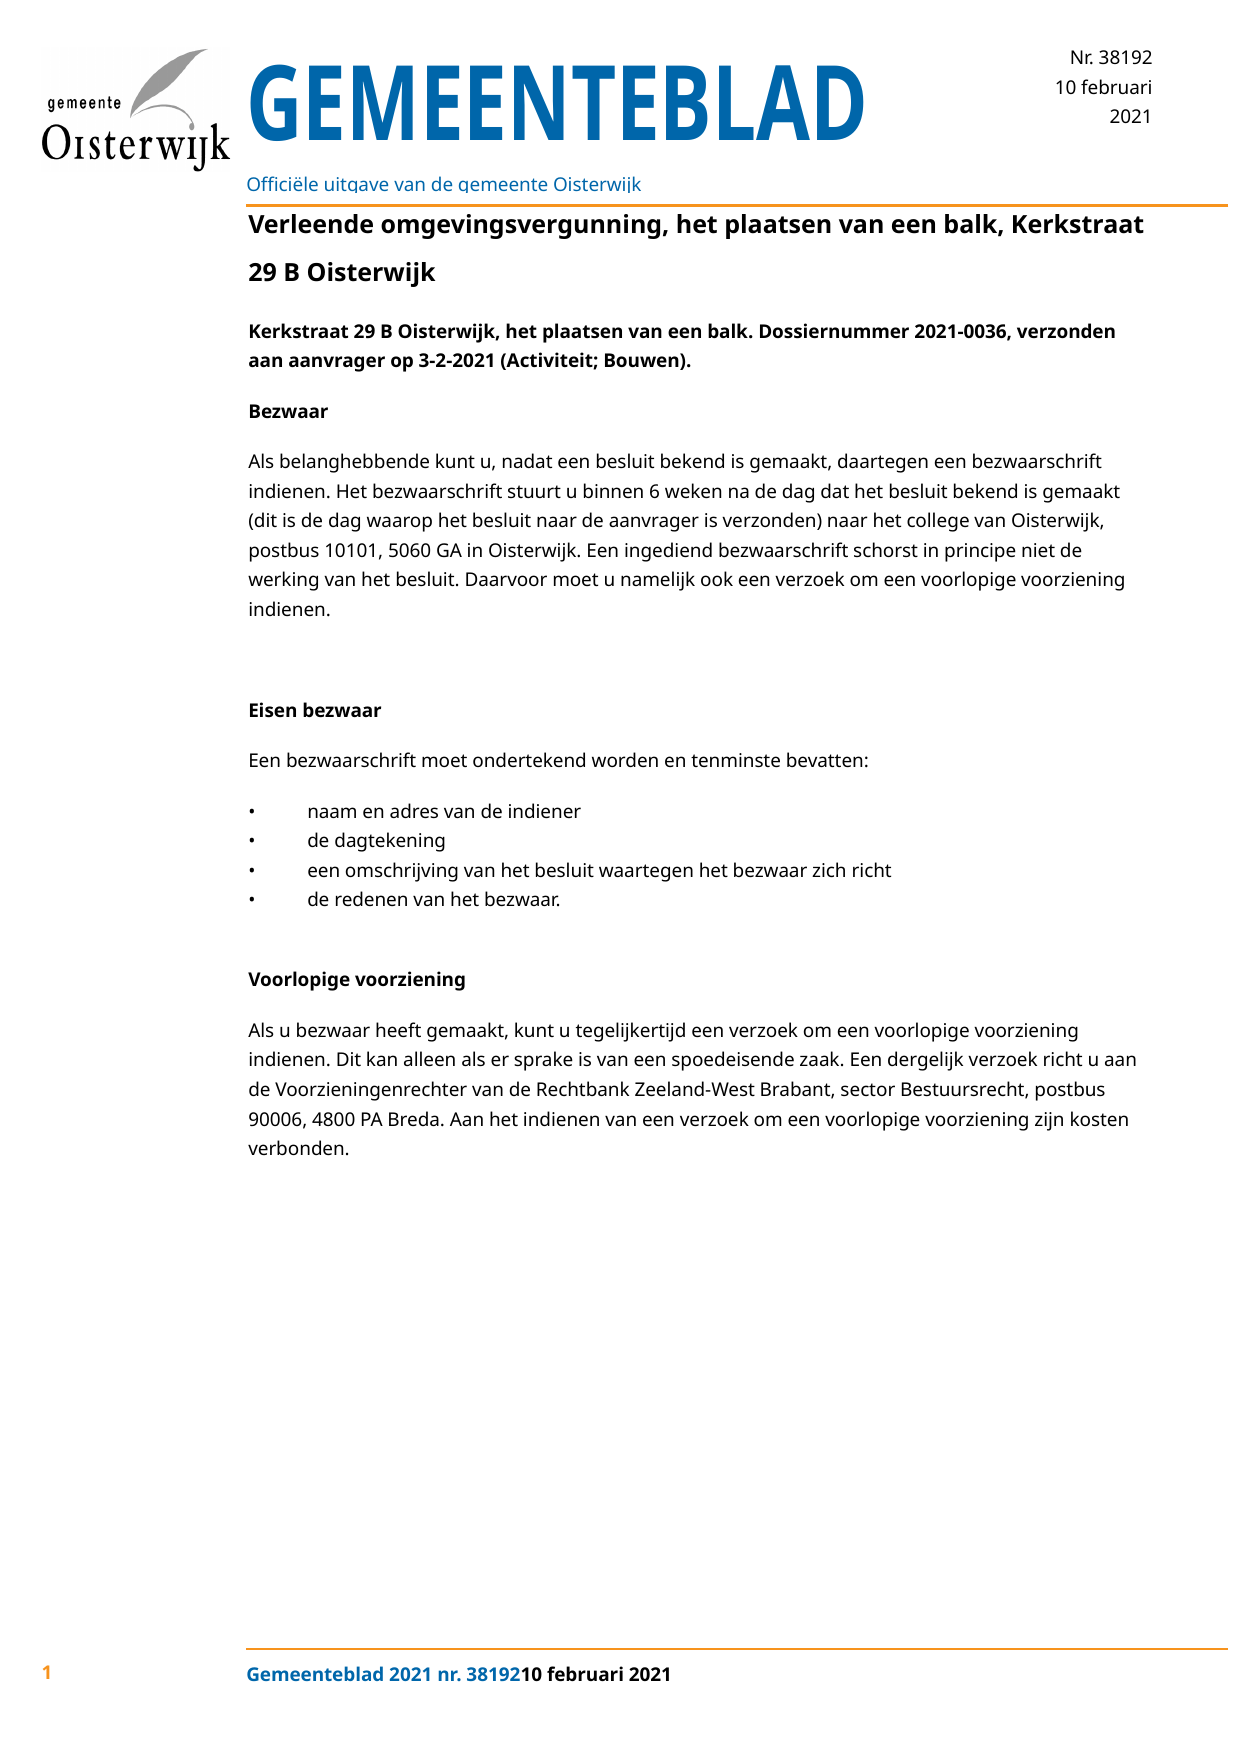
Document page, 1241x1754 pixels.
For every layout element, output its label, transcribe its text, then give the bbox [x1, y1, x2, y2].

text Voorlopige voorziening [248, 967, 1152, 992]
text Als u bezwaar heeft gemaakt, kunt u tegelijkertijd een verzoek om een voorlopige voorziening indienen. Dit kan alleen als er sprake is van een spoedeisende zaak. Een dergelijk verzoek richt u aan de Voorzieningenrechter van de Rechtbank Zeeland-West Brabant, sector Bestuursrecht, postbus 90006, 4800 PA Breda. Aan het indienen van een verzoek om een voorlopige voorziening zijn kosten verbonden. [248, 1017, 1152, 1161]
list de redenen van het bezwaar. [248, 887, 1152, 912]
text Kerkstraat 29 B Oisterwijk, het plaatsen van een balk. Dossiernummer 2021-0036, verzonden aan aanvrager op 3-2-2021 (Activiteit; Bouwen). [248, 318, 1152, 373]
picture [41, 47, 231, 172]
text Als belanghebbende kunt u, nadat een besluit bekend is gemaakt, daartegen een bezwaarschrift indienen. Het bezwaarschrift stuurt u binnen 6 weken na de dag dat het besluit bekend is gemaakt (dit is de dag waarop het besluit naar de aanvrager is verzonden) naar het college van Oisterwijk, postbus 10101, 5060 GA in Oisterwijk. Een ingediend bezwaarschrift schorst in principe niet de werking van het besluit. Daarvoor moet u namelijk ook een verzoek om een voorlopige voorziening indienen. [248, 448, 1152, 622]
list een omschrijving van het besluit waartegen het bezwaar zich richt [248, 857, 1152, 883]
list naam en adres van de indiener [248, 798, 1152, 824]
text Eisen bezwaar [248, 697, 1152, 723]
text Een bezwaarschrift moet ondertekend worden en tenminste bevatten: [248, 747, 1152, 773]
list de dagtekening [248, 827, 1152, 853]
text Verleende omgevingsvergunning, het plaatsen van een balk, Kerkstraat 29 B Oisterwijk [248, 207, 1152, 288]
text Bezwaar [248, 398, 1152, 424]
